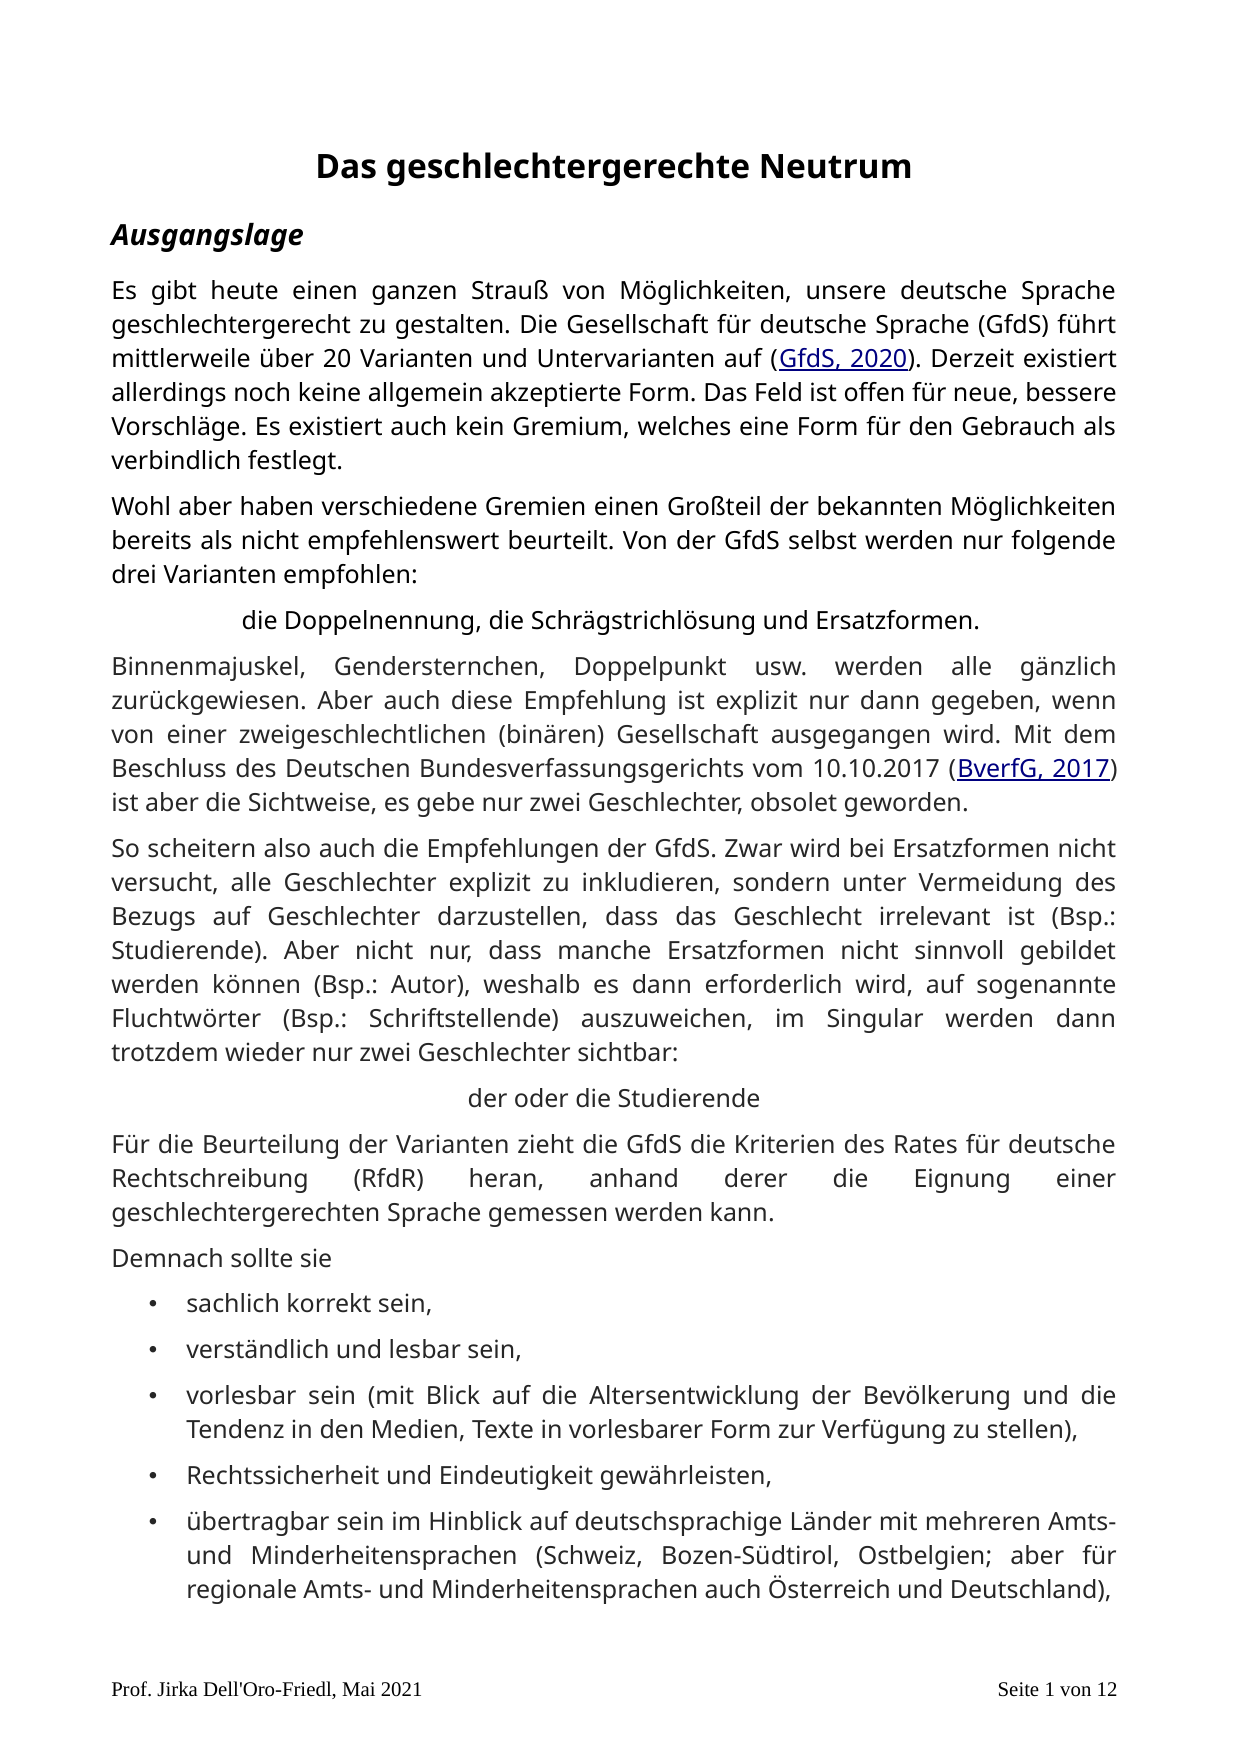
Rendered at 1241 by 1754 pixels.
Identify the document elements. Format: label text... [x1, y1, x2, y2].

list vorlesbar sein (mit Blick auf die Altersentwicklung der Bevölkerung und die Tendenz in den Medien, Texte in vorlesbarer Form zur Verfügung zu stellen), [148, 1378, 1117, 1446]
text So scheitern also auch die Empfehlungen der GfdS. Zwar wird bei Ersatzformen nicht versucht, alle Geschlechter explizit zu inkludieren, sondern unter Vermeidung des Bezugs auf Geschlechter darzustellen, dass das Geschlecht irrelevant ist (Bsp.: Studierende). Aber nicht nur, dass manche Ersatzformen nicht sinnvoll gebildet werden können (Bsp.: Autor), weshalb es dann erforderlich wird, auf sogenannte Fluchtwörter (Bsp.: Schriftstellende) auszuweichen, im Singular werden dann trotzdem wieder nur zwei Geschlechter sichtbar: [111, 830, 1117, 1069]
text der oder die Studierende [111, 1081, 1117, 1114]
list Rechtssicherheit und Eindeutigkeit gewährleisten, [148, 1458, 1117, 1492]
list sachlich korrekt sein, [148, 1286, 1117, 1320]
text die Doppelnennung, die Schrägstrichlösung und Ersatzformen. [111, 602, 1117, 636]
text Binnenmajuskel, Gendersternchen, Doppelpunkt usw. werden alle gänzlich zurückgewiesen. Aber auch diese Empfehlung ist explizit nur dann gegeben, wenn von einer zweigeschlechtlichen (binären) Gesellschaft ausgegangen wird. Mit dem Beschluss des Deutschen Bundesverfassungsgerichts vom 10.10.2017 (BverfG, 2017) ist aber die Sichtweise, es gebe nur zwei Geschlechter, obsolet geworden. [111, 648, 1117, 818]
text Wohl aber haben verschiedene Gremien einen Großteil der bekannten Möglichkeiten bereits als nicht empfehlenswert beurteilt. Von der GfdS selbst werden nur folgende drei Varianten empfohlen: [111, 488, 1117, 591]
subtitle Ausgangslage [111, 214, 1117, 254]
subtitle Das geschlechtergerechte Neutrum [111, 143, 1117, 189]
text Es gibt heute einen ganzen Strauß von Möglichkeiten, unsere deutsche Sprache geschlechtergerecht zu gestalten. Die Gesellschaft für deutsche Sprache (GfdS) führt mittlerweile über 20 Varianten und Untervarianten auf (GfdS, 2020). Derzeit existiert allerdings noch keine allgemein akzeptierte Form. Das Feld ist offen für neue, bessere Vorschläge. Es existiert auch kein Gremium, welches eine Form für den Gebrauch als verbindlich festlegt. [111, 272, 1117, 477]
list verständlich und lesbar sein, [148, 1332, 1117, 1366]
list übertragbar sein im Hinblick auf deutschsprachige Länder mit mehreren Amts-und Minderheitensprachen (Schweiz, Bozen-Südtirol, Ostbelgien; aber für regionale Amts- und Minderheitensprachen auch Österreich und Deutschland), [148, 1503, 1117, 1606]
text Für die Beurteilung der Varianten zieht die GfdS die Kriterien des Rates für deutsche Rechtschreibung (RfdR) heran, anhand derer die Eignung einer geschlechtergerechten Sprache gemessen werden kann. [111, 1126, 1117, 1228]
text Demnach sollte sie [111, 1240, 1117, 1274]
